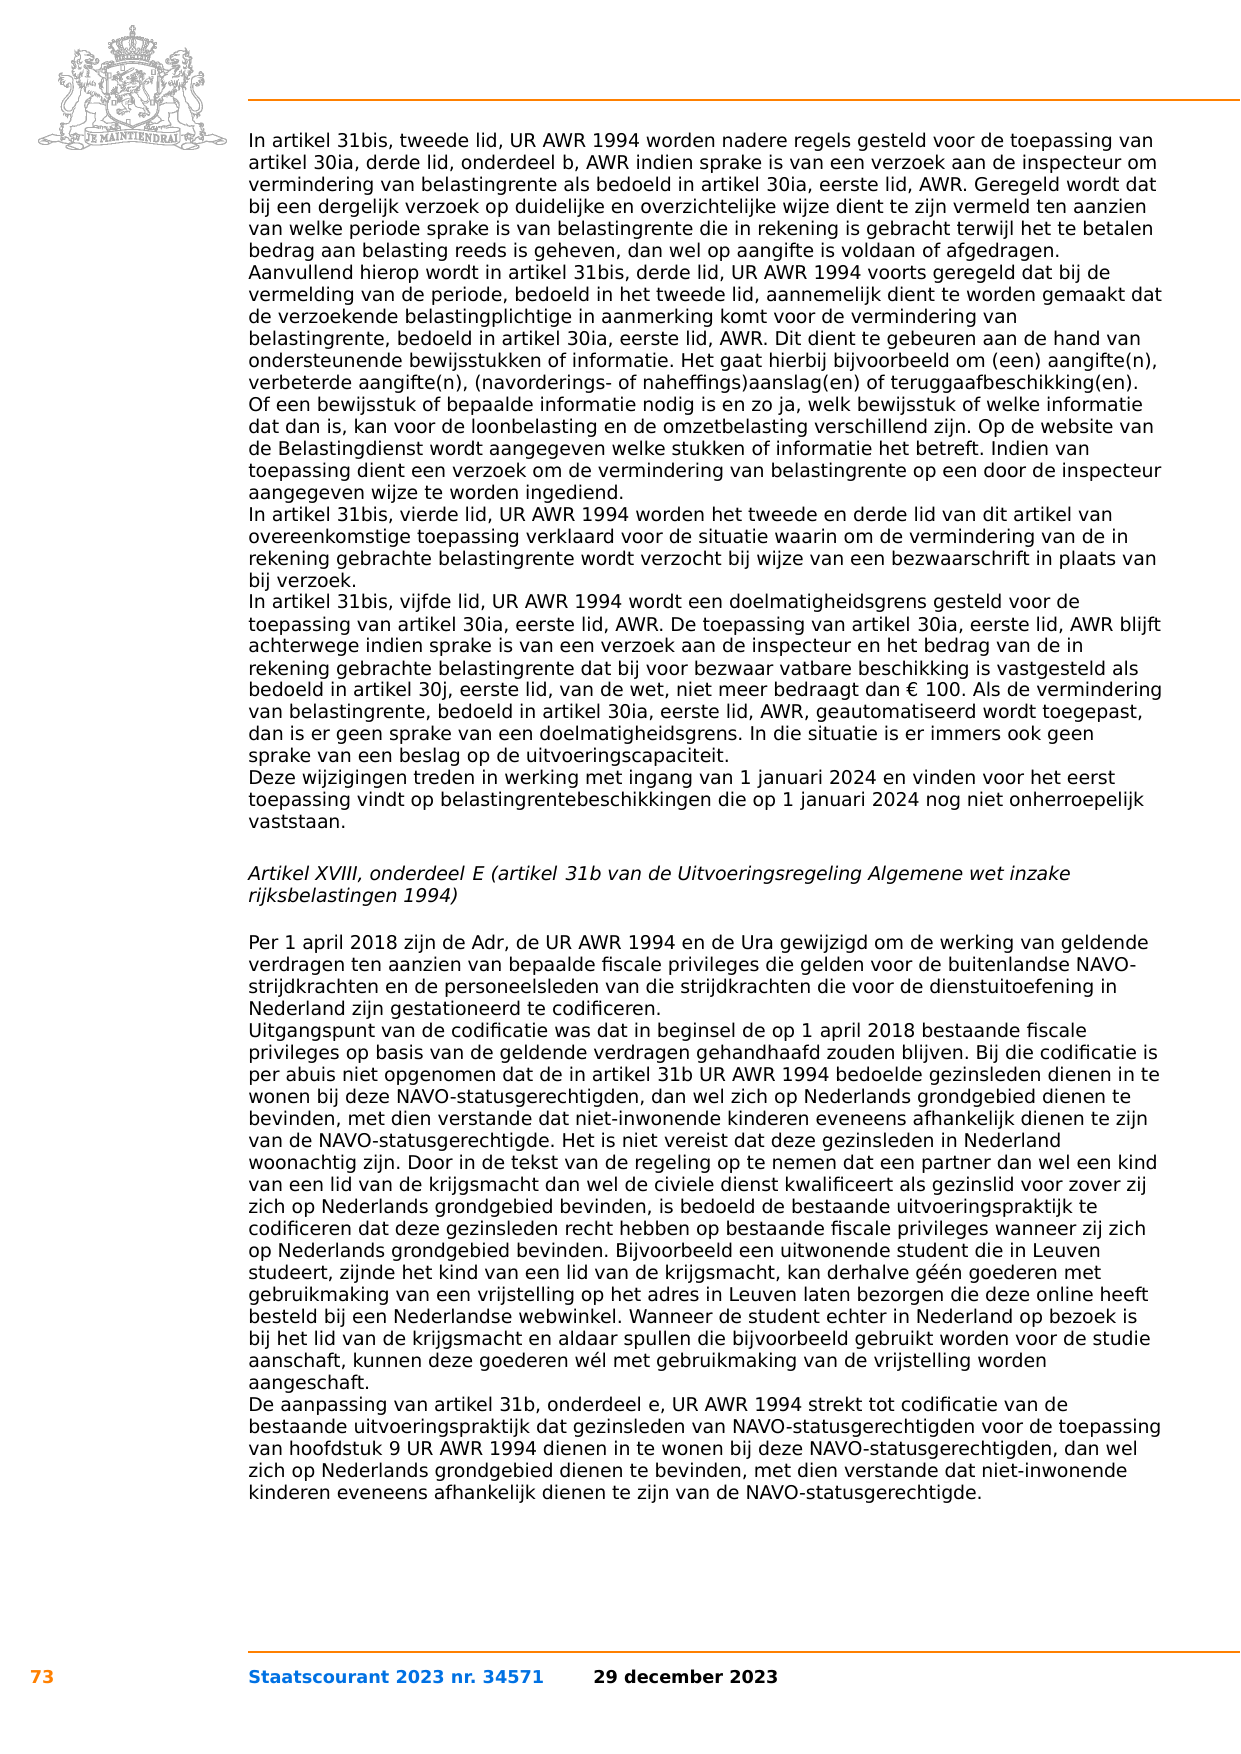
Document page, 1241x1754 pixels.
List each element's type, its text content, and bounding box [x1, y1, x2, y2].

text Per 1 april 2018 zijn de Adr, de UR AWR 1994 en de Ura gewijzigd om de werking van geldende verdragen ten aanzien van bepaalde fiscale privileges die gelden voor de buitenlandse NAVO-strijdkrachten en de personeelsleden van die strijdkrachten die voor de dienstuitoefening in Nederland zijn gestationeerd te codificeren. [248, 932, 1163, 1020]
subtitle Artikel XVIII, onderdeel E (artikel 31b van de Uitvoeringsregeling Algemene wet inzake rijksbelastingen 1994) [248, 863, 1163, 907]
text In artikel 31bis, vierde lid, UR AWR 1994 worden het tweede en derde lid van dit artikel van overeenkomstige toepassing verklaard voor de situatie waarin om de vermindering van de in rekening gebrachte belastingrente wordt verzocht bij wijze van een bezwaarschrift in plaats van bij verzoek. [248, 503, 1163, 591]
text In artikel 31bis, tweede lid, UR AWR 1994 worden nadere regels gesteld voor de toepassing van artikel 30ia, derde lid, onderdeel b, AWR indien sprake is van een verzoek aan de inspecteur om vermindering van belastingrente als bedoeld in artikel 30ia, eerste lid, AWR. Geregeld wordt dat bij een dergelijk verzoek op duidelijke en overzichtelijke wijze dient te zijn vermeld ten aanzien van welke periode sprake is van belastingrente die in rekening is gebracht terwijl het te betalen bedrag aan belasting reeds is geheven, dan wel op aangifte is voldaan of afgedragen. Aanvullend hierop wordt in artikel 31bis, derde lid, UR AWR 1994 voorts geregeld dat bij de vermelding van de periode, bedoeld in het tweede lid, aannemelijk dient te worden gemaakt dat de verzoekende belastingplichtige in aanmerking komt voor de vermindering van belastingrente, bedoeld in artikel 30ia, eerste lid, AWR. Dit dient te gebeuren aan de hand van ondersteunende bewijsstukken of informatie. Het gaat hierbij bijvoorbeeld om (een) aangifte(n), verbeterde aangifte(n), (navorderings- of naheffings)aanslag(en) of teruggaafbeschikking(en). Of een bewijsstuk of bepaalde informatie nodig is en zo ja, welk bewijsstuk of welke informatie dat dan is, kan voor de loonbelasting en de omzetbelasting verschillend zijn. Op de website van de Belastingdienst wordt aangegeven welke stukken of informatie het betreft. Indien van toepassing dient een verzoek om de vermindering van belastingrente op een door de inspecteur aangegeven wijze te worden ingediend. [248, 130, 1163, 503]
text Deze wijzigingen treden in werking met ingang van 1 januari 2024 en vinden voor het eerst toepassing vindt op belastingrentebeschikkingen die op 1 januari 2024 nog niet onherroepelijk vaststaan. [248, 767, 1163, 833]
picture [38, 25, 227, 150]
text Uitgangspunt van de codificatie was dat in beginsel de op 1 april 2018 bestaande fiscale privileges op basis van de geldende verdragen gehandhaafd zouden blijven. Bij die codificatie is per abuis niet opgenomen dat de in artikel 31b UR AWR 1994 bedoelde gezinsleden dienen in te wonen bij deze NAVO-statusgerechtigden, dan wel zich op Nederlands grondgebied dienen te bevinden, met dien verstande dat niet-inwonende kinderen eveneens afhankelijk dienen te zijn van de NAVO-statusgerechtigde. Het is niet vereist dat deze gezinsleden in Nederland woonachtig zijn. Door in de tekst van de regeling op te nemen dat een partner dan wel een kind van een lid van de krijgsmacht dan wel de civiele dienst kwalificeert als gezinslid voor zover zij zich op Nederlands grondgebied bevinden, is bedoeld de bestaande uitvoeringspraktijk te codificeren dat deze gezinsleden recht hebben op bestaande fiscale privileges wanneer zij zich op Nederlands grondgebied bevinden. Bijvoorbeeld een uitwonende student die in Leuven studeert, zijnde het kind van een lid van de krijgsmacht, kan derhalve géén goederen met gebruikmaking van een vrijstelling op het adres in Leuven laten bezorgen die deze online heeft besteld bij een Nederlandse webwinkel. Wanneer de student echter in Nederland op bezoek is bij het lid van de krijgsmacht en aldaar spullen die bijvoorbeeld gebruikt worden voor de studie aanschaft, kunnen deze goederen wél met gebruikmaking van de vrijstelling worden aangeschaft. [248, 1020, 1163, 1394]
text De aanpassing van artikel 31b, onderdeel e, UR AWR 1994 strekt tot codificatie van de bestaande uitvoeringspraktijk dat gezinsleden van NAVO-statusgerechtigden voor de toepassing van hoofdstuk 9 UR AWR 1994 dienen in te wonen bij deze NAVO-statusgerechtigden, dan wel zich op Nederlands grondgebied dienen te bevinden, met dien verstande dat niet-inwonende kinderen eveneens afhankelijk dienen te zijn van de NAVO-statusgerechtigde. [248, 1394, 1163, 1504]
text In artikel 31bis, vijfde lid, UR AWR 1994 wordt een doelmatigheidsgrens gesteld voor de toepassing van artikel 30ia, eerste lid, AWR. De toepassing van artikel 30ia, eerste lid, AWR blijft achterwege indien sprake is van een verzoek aan de inspecteur en het bedrag van de in rekening gebrachte belastingrente dat bij voor bezwaar vatbare beschikking is vastgesteld als bedoeld in artikel 30j, eerste lid, van de wet, niet meer bedraagt dan € 100. Als de vermindering van belastingrente, bedoeld in artikel 30ia, eerste lid, AWR, geautomatiseerd wordt toegepast, dan is er geen sprake van een doelmatigheidsgrens. In die situatie is er immers ook geen sprake van een beslag op de uitvoeringscapaciteit. [248, 591, 1163, 767]
